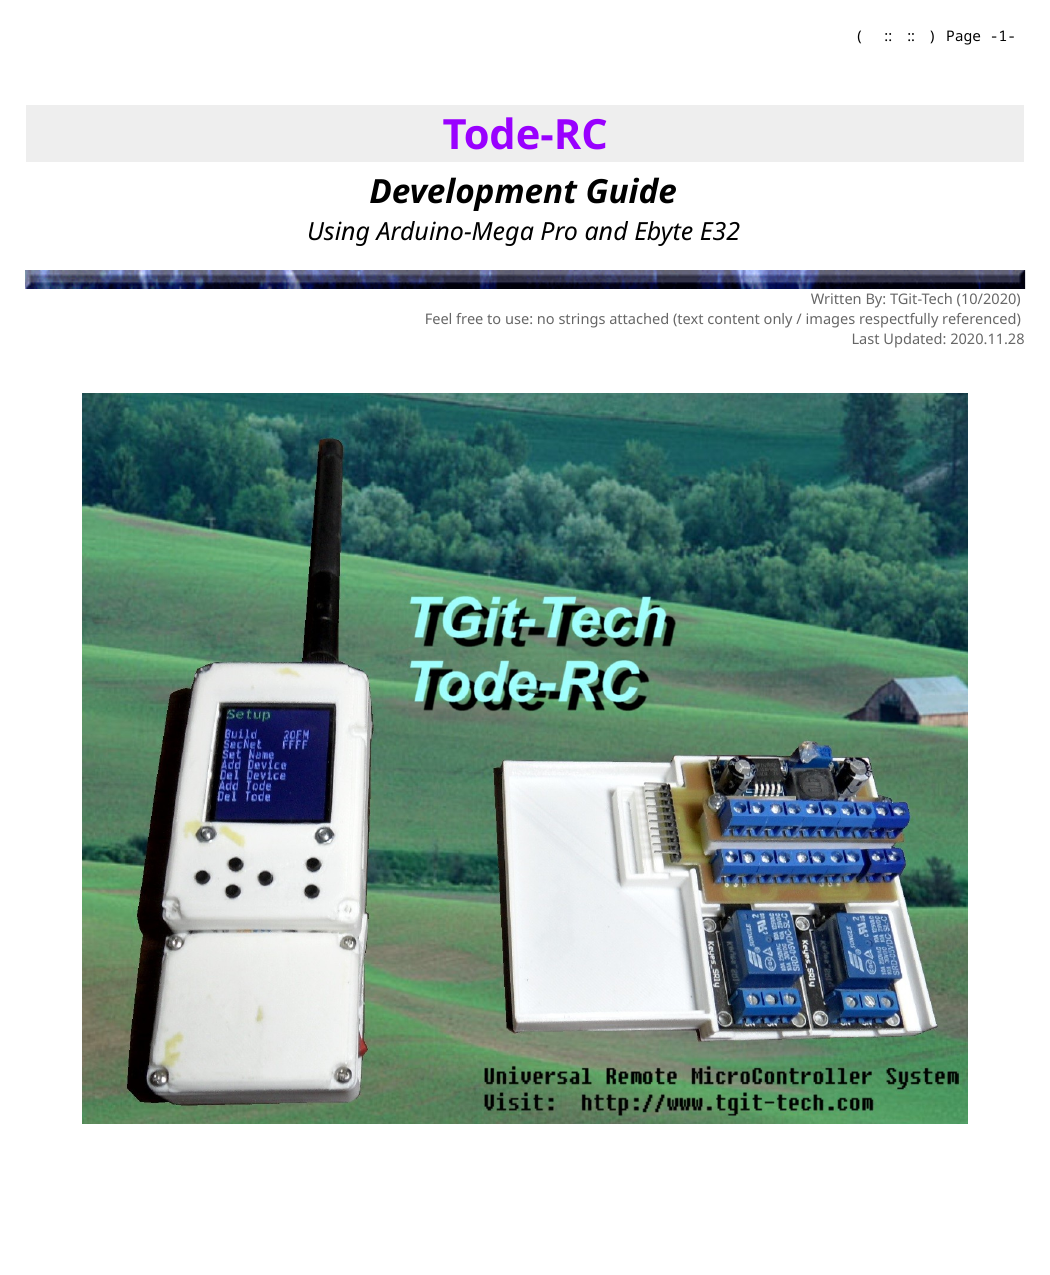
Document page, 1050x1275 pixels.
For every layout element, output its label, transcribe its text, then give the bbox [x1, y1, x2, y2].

title Tode-RC [26, 105, 1024, 162]
picture [82, 393, 968, 1124]
subtitle Development Guide [26, 168, 1024, 213]
text Last Updated: 2020.11.28 [26, 329, 1024, 348]
text Written By: TGit-Tech (10/2020) [26, 289, 1024, 309]
text Feel free to use: no strings attached (text content only / images respectfully referenced) [26, 309, 1024, 329]
subtitle Using Arduino-Mega Pro and Ebyte E32 [26, 213, 1024, 247]
picture [25, 270, 1025, 289]
